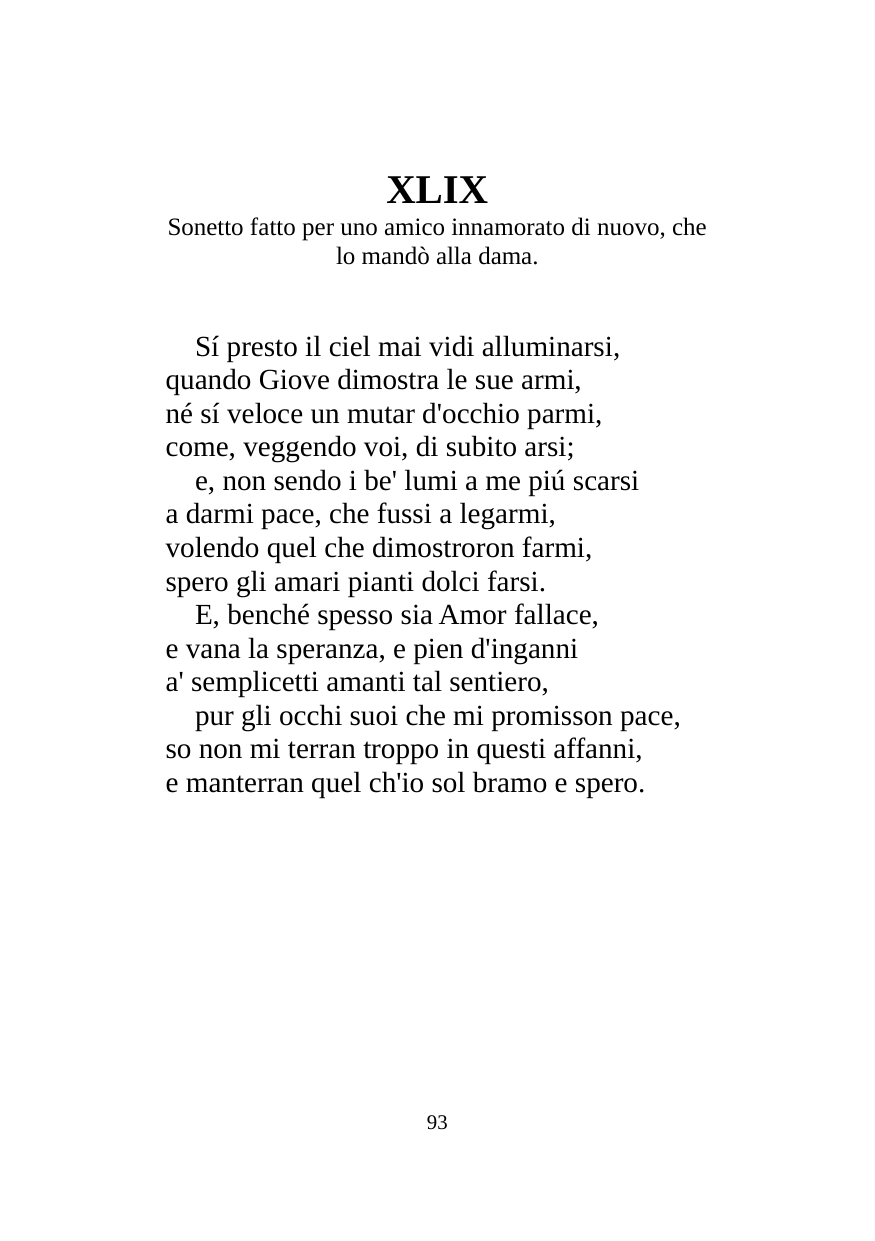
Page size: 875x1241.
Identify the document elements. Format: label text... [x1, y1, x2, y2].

text Sí presto il ciel mai vidi alluminarsi, quando Giove dimostra le sue armi, né sí veloce un mutar d'occhio parmi, come, veggendo voi, di subito arsi; [165, 329, 768, 463]
subtitle XLIX Sonetto fatto per uno amico innamorato di nuovo, che lo mandò alla dama. [165, 165, 709, 270]
text pur gli occhi suoi che mi promisson pace, so non mi terran troppo in questi affanni, e manterran quel ch'io sol bramo e spero. [165, 698, 768, 798]
text E, benché spesso sia Amor fallace, e vana la speranza, e pien d'inganni a' semplicetti amanti tal sentiero, [165, 597, 768, 698]
text e, non sendo i be' lumi a me piú scarsi a darmi pace, che fussi a legarmi, volendo quel che dimostroron farmi, spero gli amari pianti dolci farsi. [165, 463, 768, 597]
